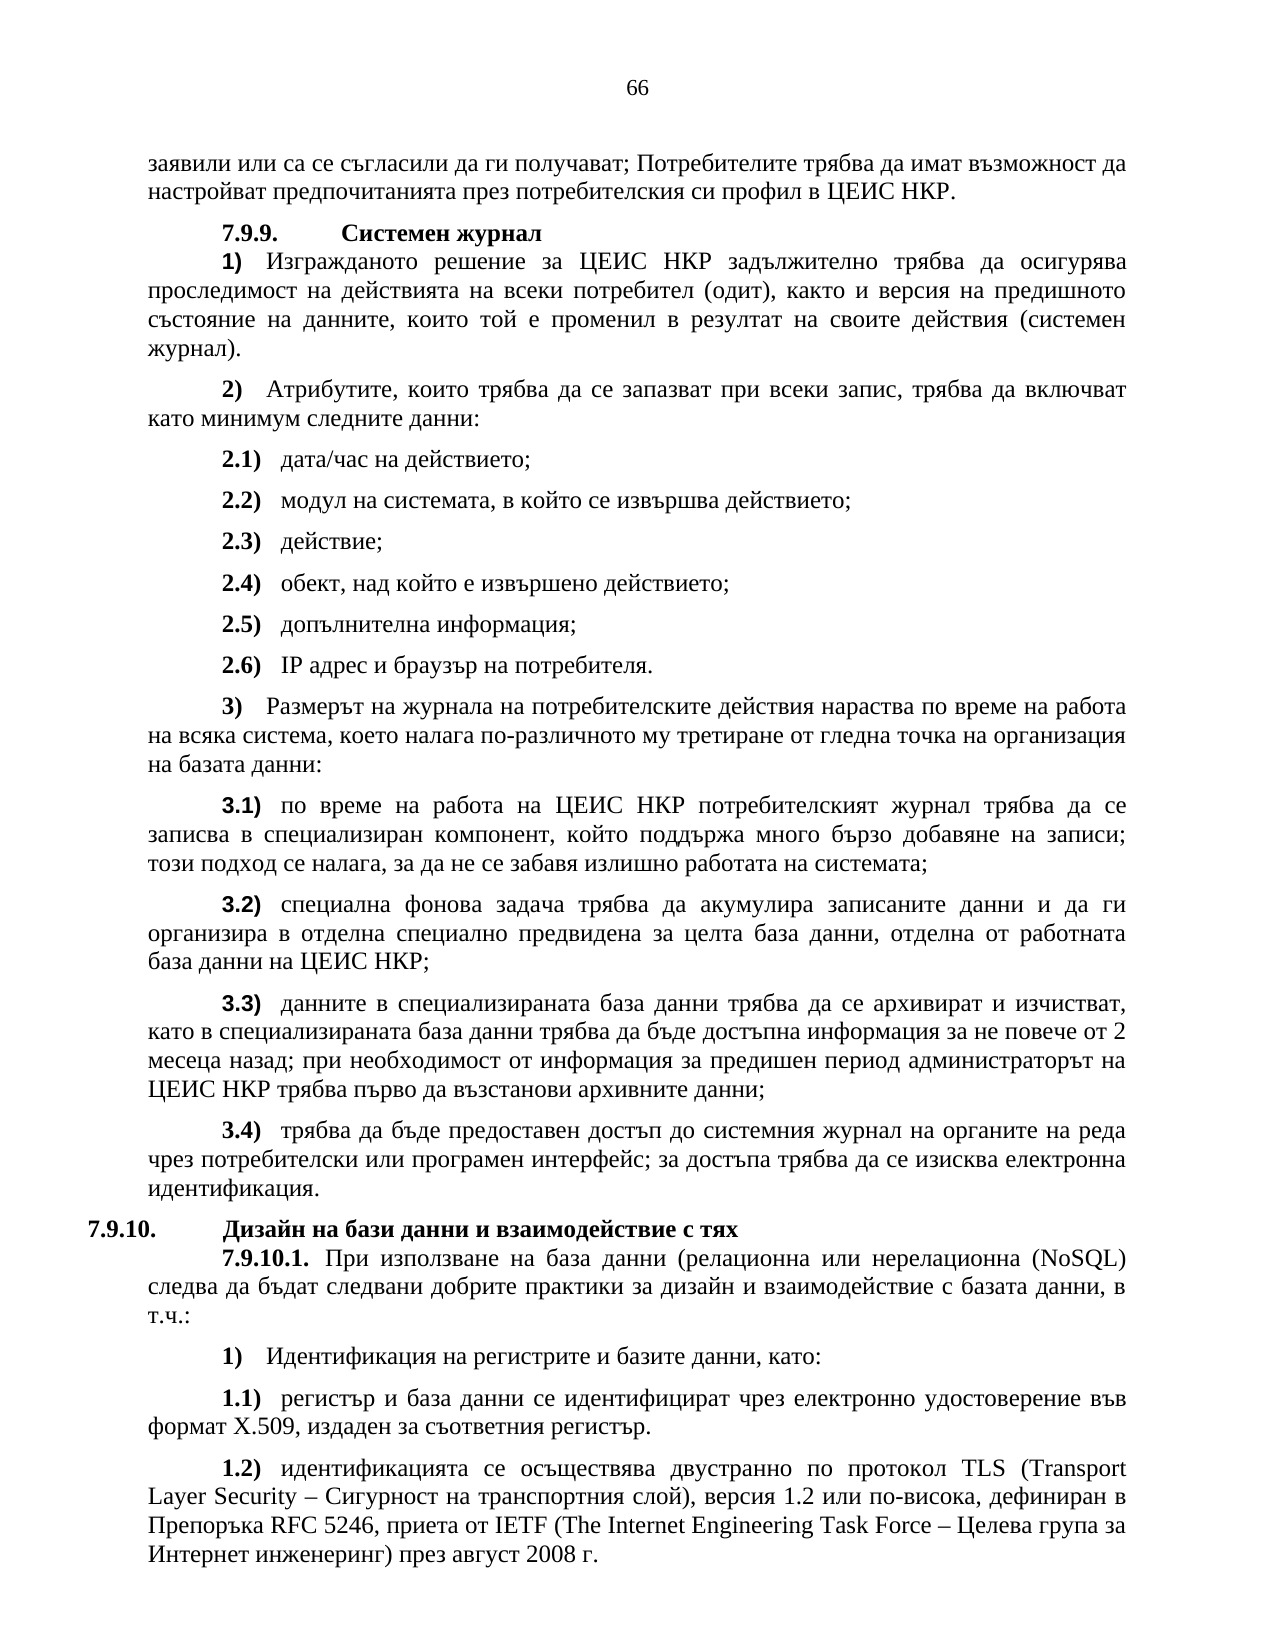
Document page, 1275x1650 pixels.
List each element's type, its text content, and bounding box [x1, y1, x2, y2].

list специална фонова задача трябва да акумулира записаните данни и да ги организира в отделна специално предвидена за целта база данни, отделна от работната база данни на ЦЕИС НКР; [148, 889, 1127, 975]
list дата/час на действието; [148, 444, 1127, 473]
subtitle Системен журнал [222, 218, 1127, 246]
list Идентификация на регистрите и базите данни, като: [148, 1341, 1127, 1370]
list по време на работа на ЦЕИС НКР потребителският журнал трябва да се записва в специализиран компонент, който поддържа много бързо добавяне на записи; този подход се налага, за да не се забавя излишно работата на системата; [148, 790, 1127, 876]
list данните в специализираната база данни трябва да се архивират и изчистват, като в специализираната база данни трябва да бъде достъпна информация за не повече от 2 месеца назад; при необходимост от информация за предишен период администраторът на ЦЕИС НКР трябва първо да възстанови архивните данни; [148, 988, 1127, 1103]
list IP адрес и браузър на потребителя. [148, 650, 1127, 679]
list Атрибутите, които трябва да се запазват при всеки запис, трябва да включват като минимум следните данни: [148, 374, 1127, 431]
list Размерът на журнала на потребителските действия нараства по време на работа на всяка система, което налага по-различното му третиране от гледна точка на организация на базата данни: [148, 691, 1127, 778]
list При използване на база данни (релационна или нерелационна (NoSQL) следва да бъдат следвани добрите практики за дизайн и взаимодействие с базата данни, в т.ч.: [148, 1243, 1127, 1329]
list Изгражданото решение за ЦЕИС НКР задължително трябва да осигурява проследимост на действията на всеки потребител (одит), както и версия на предишното състояние на данните, които той е променил в резултат на своите действия (системен журнал). [148, 246, 1127, 361]
list идентификацията се осъществява двустранно по протокол TLS (Transport Layer Security – Сигурност на транспортния слой), версия 1.2 или по-висока, дефиниран в Препоръка RFC 5246, приета от IETF (The Internet Engineering Task Force – Целева група за Интернет инженеринг) през август 2008 г. [148, 1453, 1127, 1568]
subtitle Дизайн на бази данни и взаимодействие с тях [87, 1214, 1127, 1243]
list действие; [148, 526, 1127, 555]
list допълнителна информация; [148, 609, 1127, 638]
list трябва да бъде предоставен достъп до системния журнал на органите на реда чрез потребителски или програмен интерфейс; за достъпа трябва да се изисква електронна идентификация. [148, 1115, 1127, 1201]
list обект, над който е извършено действието; [148, 568, 1127, 596]
list заявили или са се съгласили да ги получават; Потребителите трябва да имат възможност да настройват предпочитанията през потребителския си профил в ЦЕИС НКР. [148, 148, 1127, 205]
list регистър и база данни се идентифицират чрез електронно удостоверение във формат X.509, издаден за съответния регистър. [148, 1383, 1127, 1440]
list модул на системата, в който се извършва действието; [148, 485, 1127, 514]
